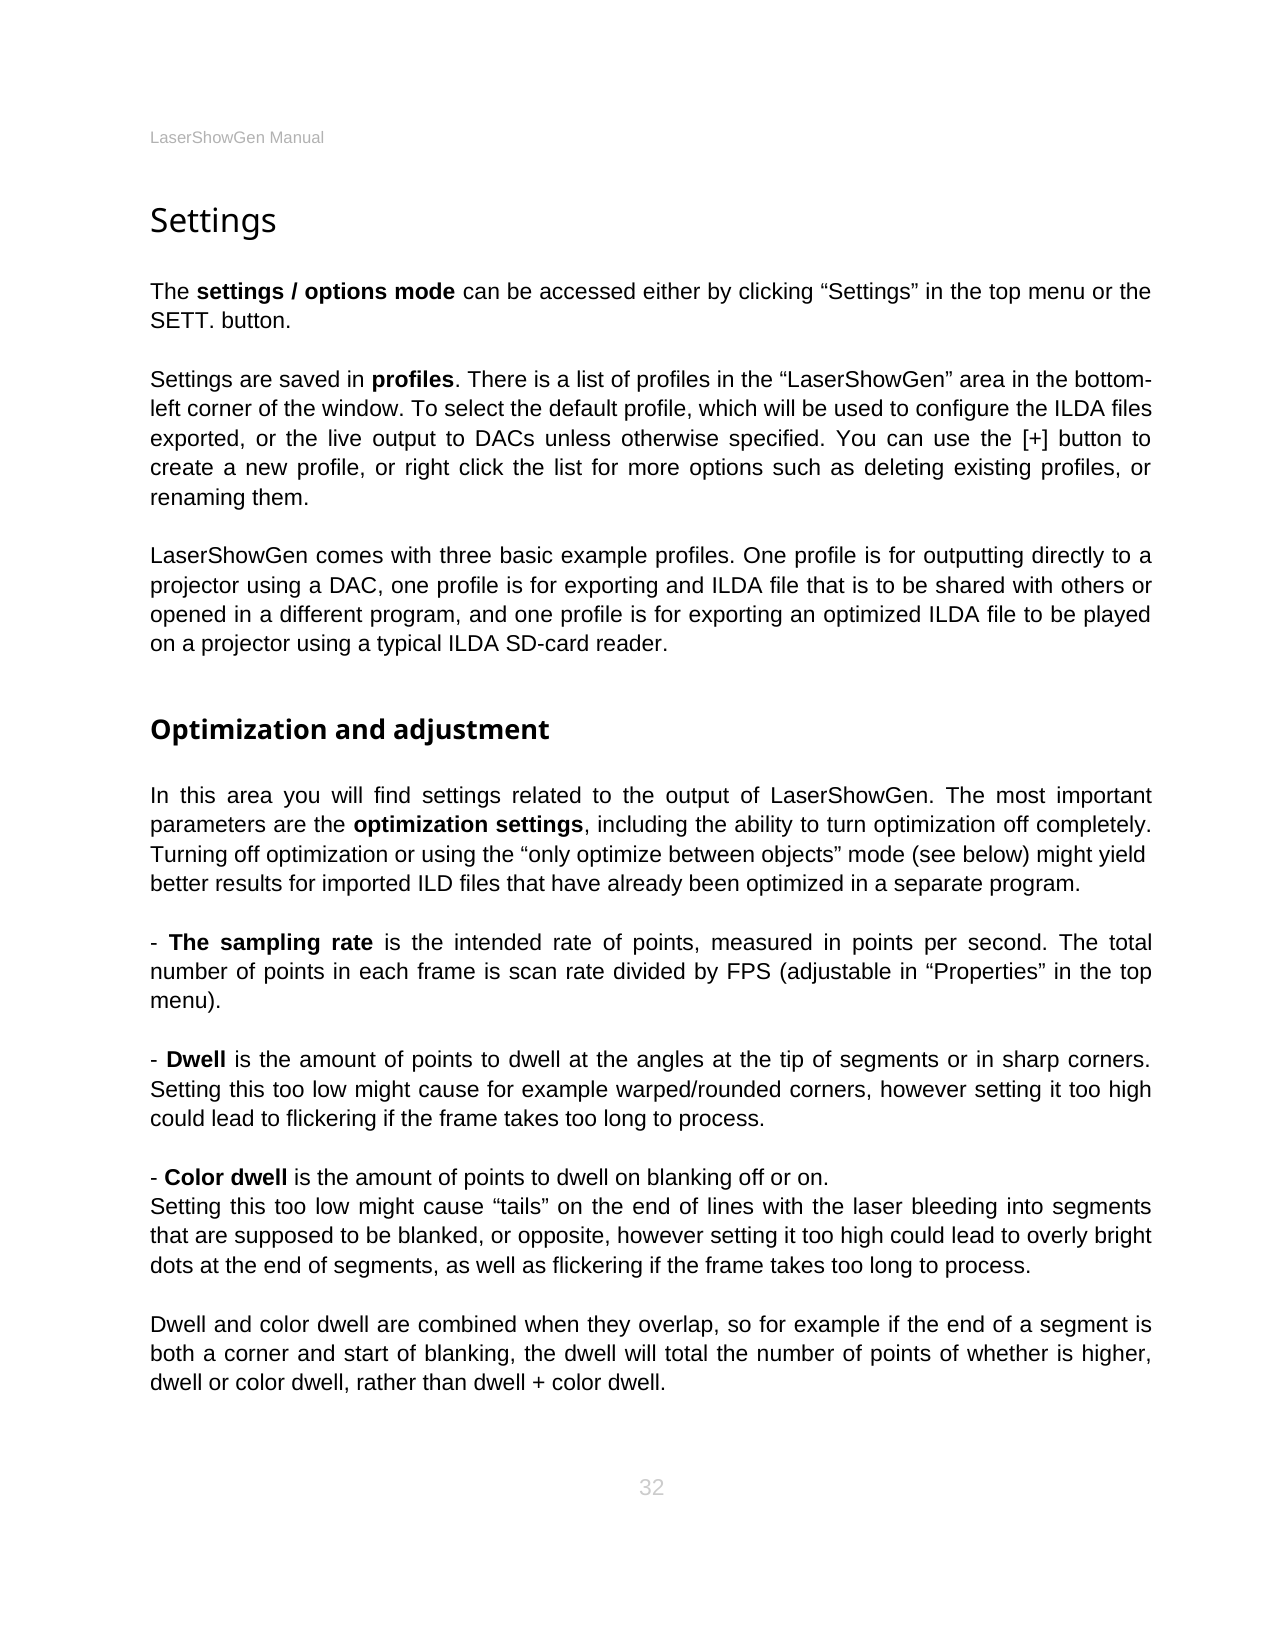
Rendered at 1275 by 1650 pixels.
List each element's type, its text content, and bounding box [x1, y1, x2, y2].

text - Dwell is the amount of points to dwell at the angles at the tip of segments or in sharp corners. Setting this too low might cause for example warped/rounded corners, however setting it too high could lead to flickering if the frame takes too long to process. [150, 1047, 1153, 1131]
text - Color dwell is the amount of points to dwell on blanking off or on. [150, 1164, 1153, 1190]
text LaserShowGen comes with three basic example profiles. One profile is for outputting directly to a projector using a DAC, one profile is for exporting and ILDA file that is to be shared with others or opened in a different program, and one profile is for exporting an optimized ILDA file to be played on a projector using a typical ILDA SD-card reader. [150, 543, 1153, 657]
text The settings / options mode can be accessed either by clicking “Settings” in the top menu or the SETT. button. [150, 279, 1153, 334]
text Dwell and color dwell are combined when they overlap, so for example if the end of a segment is both a corner and start of blanking, the dwell will total the number of points of whether is higher, dwell or color dwell, rather than dwell + color dwell. [150, 1311, 1153, 1396]
text better results for imported ILD files that have already been optimized in a separate program. [150, 871, 1153, 896]
subtitle Optimization and adjustment [150, 711, 1153, 748]
text Settings are saved in profiles. There is a list of profiles in the “LaserShowGen” area in the bottom-left corner of the window. To select the default profile, which will be used to configure the ILDA files exported, or the live output to DACs unless otherwise specified. You can use the [+] button to create a new profile, or right click the list for more options such as deleting existing profiles, or renaming them. [150, 367, 1153, 510]
text Setting this too low might cause “tails” on the end of lines with the laser bleeding into segments that are supposed to be blanked, or opposite, however setting it too high could lead to overly bright dots at the end of segments, as well as flickering if the frame takes too long to process. [150, 1194, 1153, 1278]
subtitle Settings [150, 197, 1153, 242]
text In this area you will find settings related to the output of LaserShowGen. The most important parameters are the optimization settings, including the ability to turn optimization off completely. Turning off optimization or using the “only optimize between objects” mode (see below) might yield [150, 782, 1153, 867]
text - The sampling rate is the intended rate of points, measured in points per second. The total number of points in each frame is scan rate divided by FPS (adjustable in “Properties” in the top menu). [150, 929, 1153, 1014]
